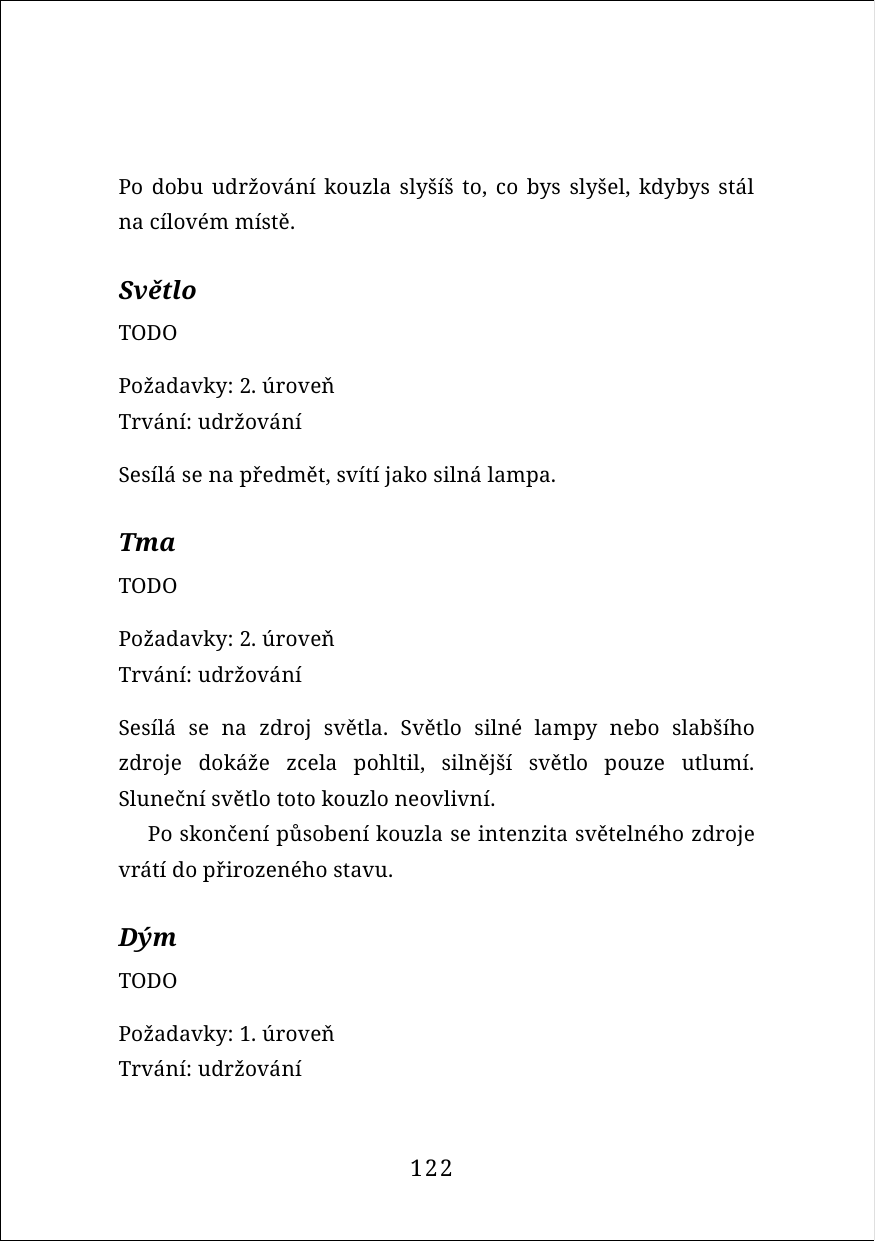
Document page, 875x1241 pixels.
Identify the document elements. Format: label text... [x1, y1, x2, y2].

text TODO [118, 966, 756, 994]
text Požadavky: 2. úroveň Trvání: udržování [118, 624, 756, 688]
subtitle Tma [118, 525, 756, 559]
subtitle Světlo [118, 272, 756, 306]
text TODO [118, 571, 756, 599]
subtitle Dým [118, 920, 756, 954]
text TODO [118, 318, 756, 347]
text Po dobu udržování kouzla slyšíš to, co bys slyšel, kdybys stál na cílovém místě. [118, 172, 756, 236]
text Sesílá se na zdroj světla. Světlo silné lampy nebo slabšího zdroje dokáže zcela pohltil, silnější světlo pouze utlumí. Sluneční světlo toto kouzlo neovlivní. Po skončení působení kouzla se intenzita světelného zdroje vrátí do přirozeného stavu. [118, 713, 756, 883]
text Sesílá se na předmět, svítí jako silná lampa. [118, 460, 756, 488]
text Požadavky: 2. úroveň Trvání: udržování [118, 371, 756, 435]
text Požadavky: 1. úroveň Trvání: udržování [118, 1019, 756, 1083]
